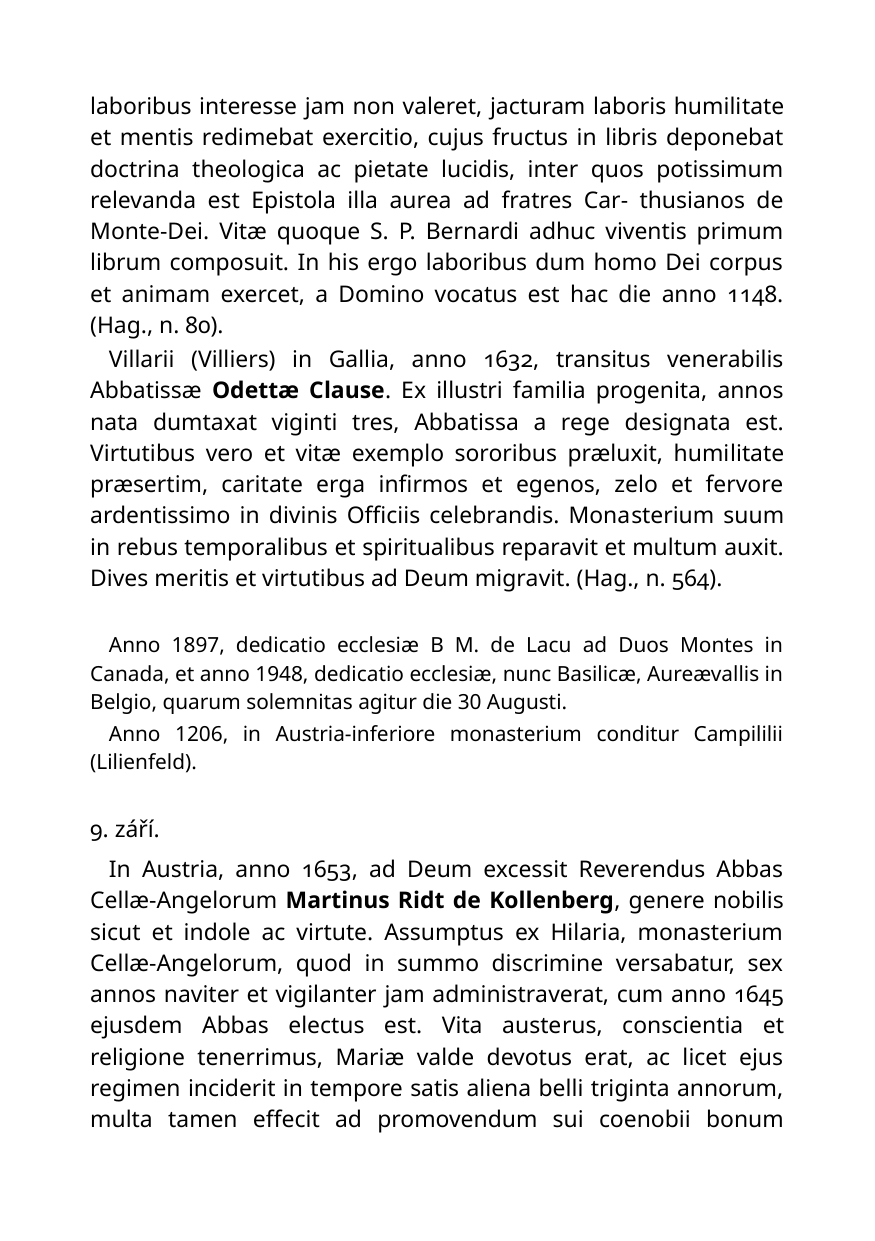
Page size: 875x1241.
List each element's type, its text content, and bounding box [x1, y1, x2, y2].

text Anno 1206, in Austria-inferiore monasterium conditur Campililii (Lilienfeld). [90, 719, 784, 776]
text Villarii (Villiers) in Gallia, anno 1632, transitus venerabilis Abbatissæ Odettæ Clause. Ex illustri familia progenita, annos nata dumtaxat viginti tres, Abbatissa a rege designata est. Virtutibus vero et vitæ exemplo sororibus præluxit, humi­litate præsertim, caritate erga infirmos et egenos, zelo et fervore ardentissimo in divinis Officiis celebrandis. Mona­sterium suum in rebus temporalibus et spiritualibus reparavit et multum auxit. Dives meritis et virtutibus ad Deum migra­vit. (Hag., n. 564). [90, 343, 784, 593]
text 9. září. [90, 813, 784, 844]
text laboribus interesse jam non valeret, jacturam laboris humili­tate et mentis redimebat exercitio, cujus fructus in libris deponebat doctrina theologica ac pietate lucidis, inter quos potissimum relevanda est Epistola illa aurea ad fratres Car- thusianos de Monte-Dei. Vitæ quoque S. P. Bernardi adhuc viventis primum librum composuit. In his ergo laboribus dum homo Dei corpus et animam exercet, a Domino vocatus est hac die anno 1148. (Hag., n. 80). [90, 90, 784, 340]
text Anno 1897, dedicatio ecclesiæ B M. de Lacu ad Duos Montes in Canada, et anno 1948, dedicatio ecclesiæ, nunc Basilicæ, Aureævallis in Belgio, quarum solemnitas agitur die 30 Augusti. [90, 630, 784, 716]
text In Austria, anno 1653, ad Deum excessit Reverendus Abbas Cellæ-Angelorum Martinus Ridt de Kollenberg, genere nobilis sicut et indole ac virtute. Assumptus ex Hilaria, monasterium Cellæ-Angelorum, quod in summo discrimine versabatur, sex annos naviter et vigilanter jam administra­verat, cum anno 1645 ejusdem Abbas electus est. Vita auste­rus, conscientia et religione tenerrimus, Mariæ valde devotus erat, ac licet ejus regimen inciderit in tempore satis aliena belli triginta annorum, multa tamen effecit ad promovendum sui coenobii bonum [90, 853, 784, 1134]
